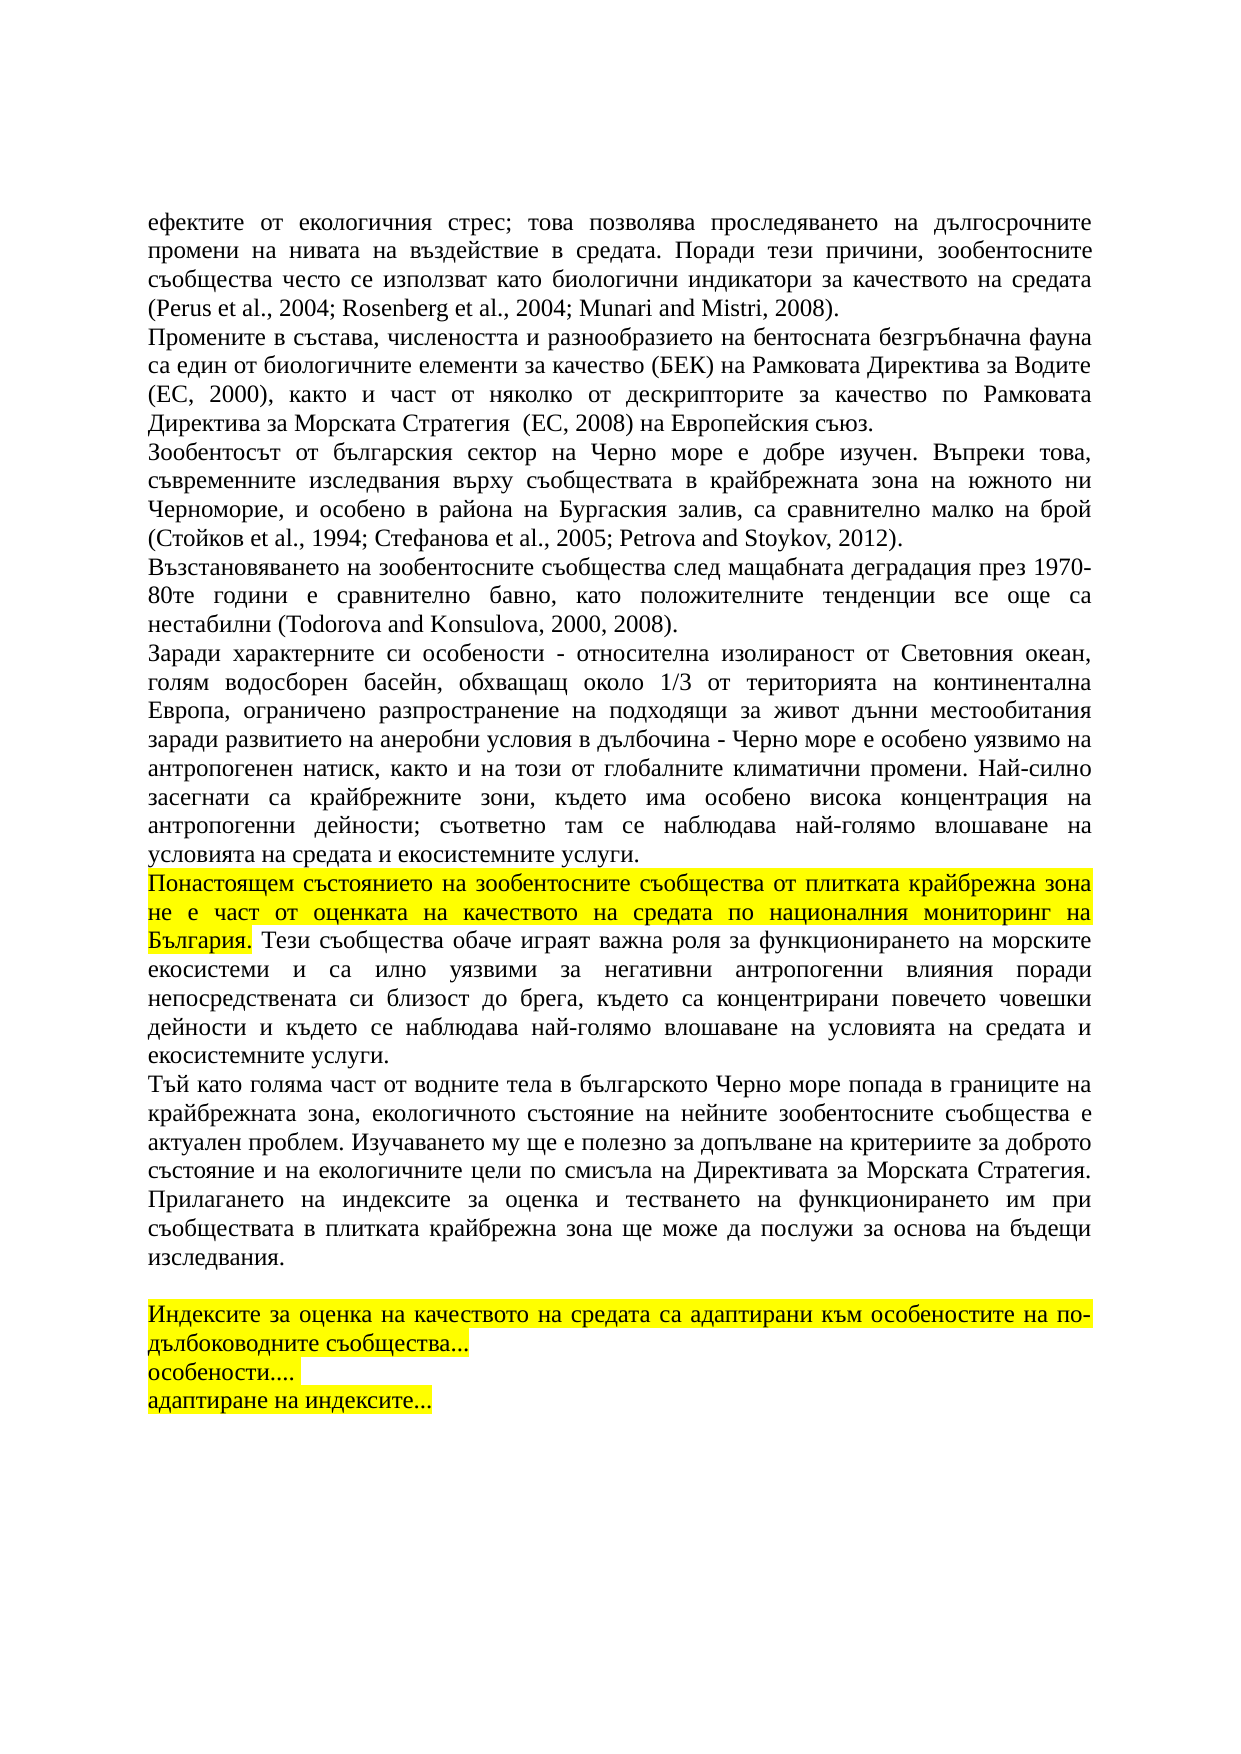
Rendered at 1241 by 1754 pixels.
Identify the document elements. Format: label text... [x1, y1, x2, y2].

text ефектите от екологичния стрес; това позволява проследяването на дългосрочните промени на нивата на въздействие в средата. Поради тези причини, зообентосните съобщества често се използват като биологични индикатори за качеството на средата (Perus et al., 2004; Rosenberg et al., 2004; Munari and Mistri, 2008). [148, 207, 1093, 322]
text Тъй като голяма част от водните тела в българското Черно море попада в границите на крайбрежната зона, екологичното състояние на нейните зообентосните съобщества е актуален проблем. Изучаването му ще е полезно за допълване на критериите за доброто състояние и на екологичните цели по смисъла на Директивата за Морската Стратегия. Прилагането на индексите за оценка и тестването на функционирането им при съобществата в плитката крайбрежна зона ще може да послужи за основа на бъдещи изследвания. [148, 1069, 1093, 1270]
text Възстановяването на зообентосните съобщества след мащабната деградация през 1970-80те години е сравнително бавно, като положителните тенденции все още са нестабилни (Todorova and Konsulova, 2000, 2008). [148, 552, 1093, 638]
text особености.... [148, 1357, 1093, 1385]
text Понастоящем състоянието на зообентосните съобщества от плитката крайбрежна зона не е част от оценката на качеството на средата по националния мониторинг на България. Тези съобщества обаче играят важна роля за функционирането на морските екосистеми и са илно уязвими за негативни антропогенни влияния поради непосредствената си близост до брега, където са концентрирани повечето човешки дейности и където се наблюдава най-голямо влошаване на условията на средата и екосистемните услуги. [148, 868, 1093, 1069]
text Зообентосът от българския сектор на Черно море е добре изучен. Въпреки това, съвременните изследвания върху съобществата в крайбрежната зона на южното ни Черноморие, и особено в района на Бургаския залив, са сравнително малко на брой (Стойков et al., 1994; Стефанова et al., 2005; Petrova and Stoykov, 2012). [148, 437, 1093, 552]
text Заради характерните си особености - относителна изолираност от Световния океан, голям водосборен басейн, обхващащ около 1/3 от територията на континентална Европа, ограничено разпространение на подходящи за живот дънни местообитания заради развитието на анеробни условия в дълбочина - Черно море е особено уязвимо на антропогенен натиск, както и на този от глобалните климатични промени. Най-силно засегнати са крайбрежните зони, където има особено висока концентрация на антропогенни дейности; съответно там се наблюдава най-голямо влошаване на условията на средата и екосистемните услуги. [148, 638, 1093, 868]
text адаптиране на индексите... [148, 1385, 1093, 1414]
text Индексите за оценка на качеството на средата са адаптирани към особеностите на по-дълбоководните съобщества... [148, 1299, 1093, 1357]
text Промените в състава, числеността и разнообразието на бентосната безгръбначна фауна са един от биологичните елементи за качество (БЕК) на Рамковата Директива за Водите (EC, 2000), както и част от няколко от дескрипторите за качество по Рамковата Директива за Морската Стратегия (EC, 2008) на Европейския съюз. [148, 322, 1093, 437]
